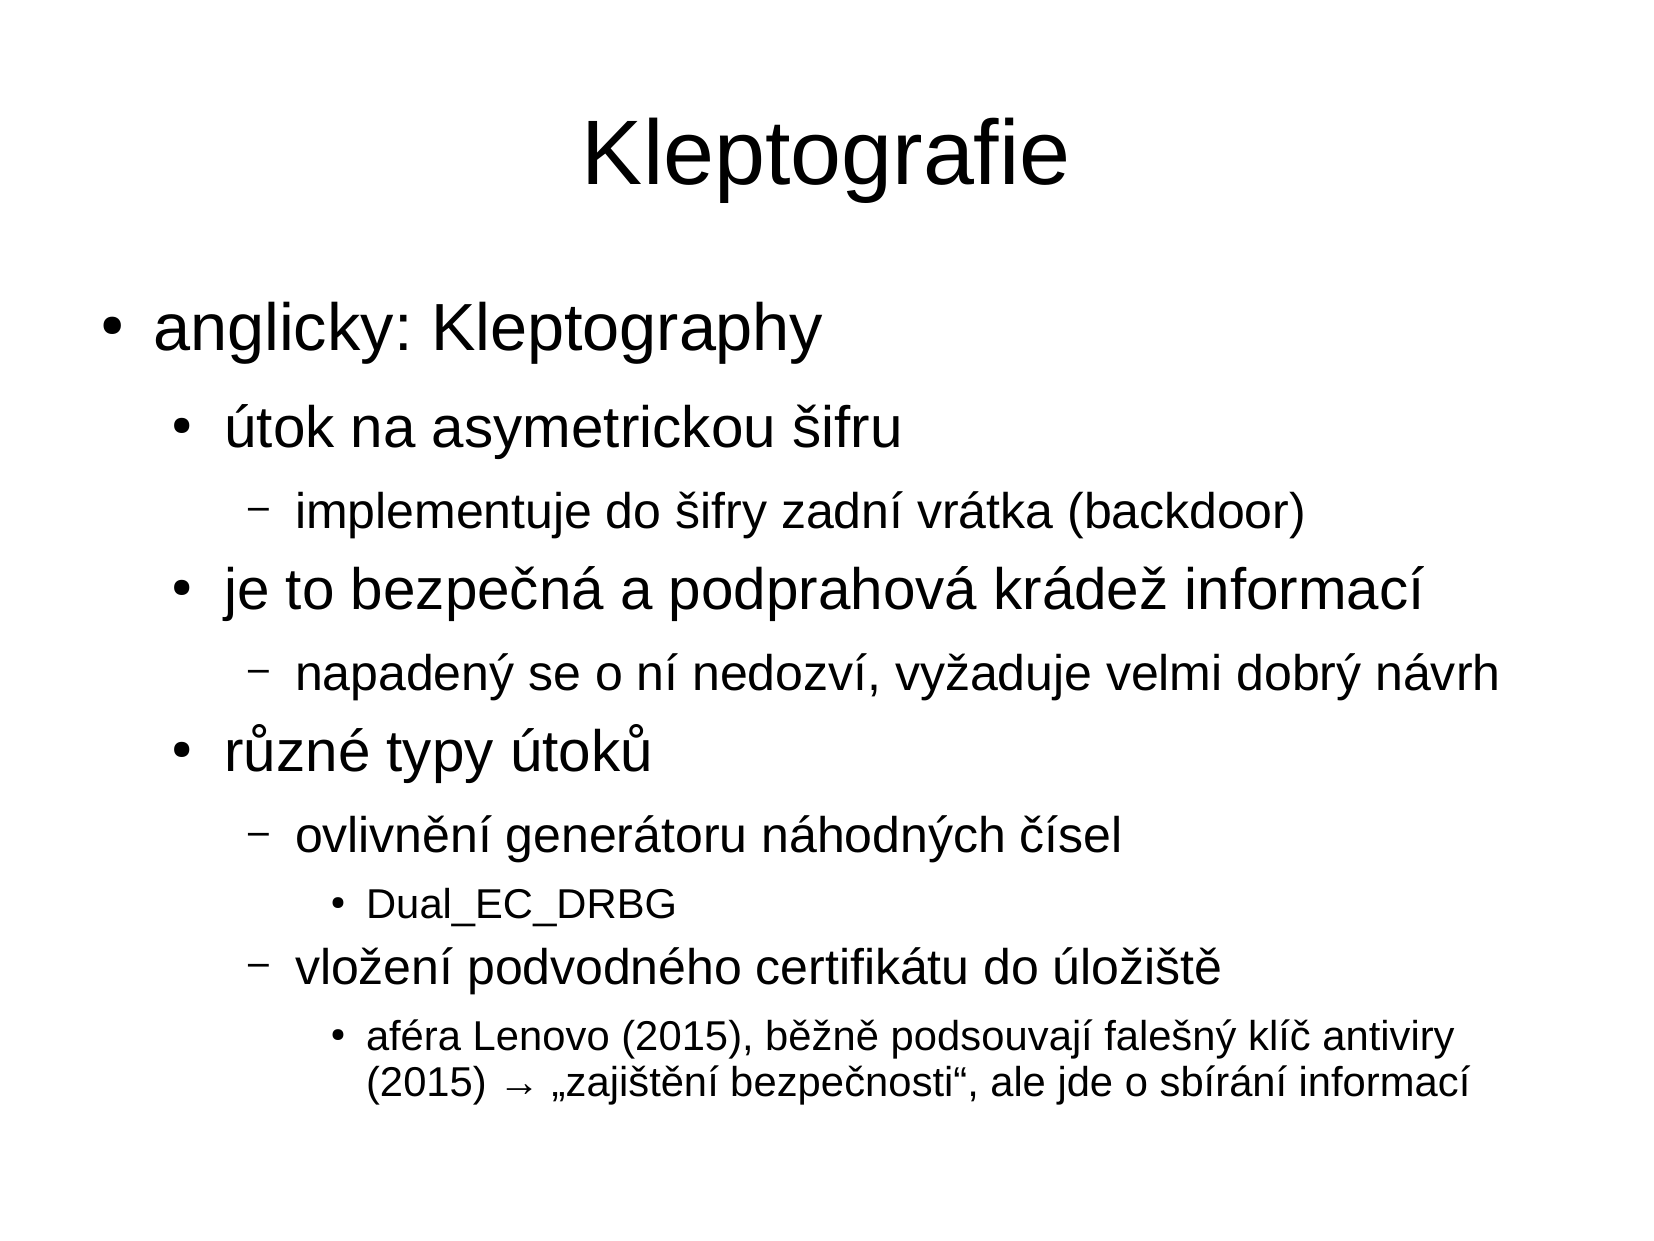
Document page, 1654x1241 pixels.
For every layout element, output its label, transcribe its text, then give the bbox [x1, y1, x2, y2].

list anglicky: Kleptography útok na asymetrickou šifru implementuje do šifry zadní vrátka (backdoor) je to bezpečná a podprahová krádež informací napadený se o ní nedozví, vyžaduje velmi dobrý návrh různé typy útoků ovlivnění generátoru náhodných čísel Dual_EC_DRBG vložení podvodného certifikátu do úložiště aféra Lenovo (2015), běžně podsouvají falešný klíč antiviry (2015) → „zajištění bezpečnosti“, ale jde o sbírání informací [82, 290, 1571, 1106]
title Kleptografie [82, 49, 1571, 257]
